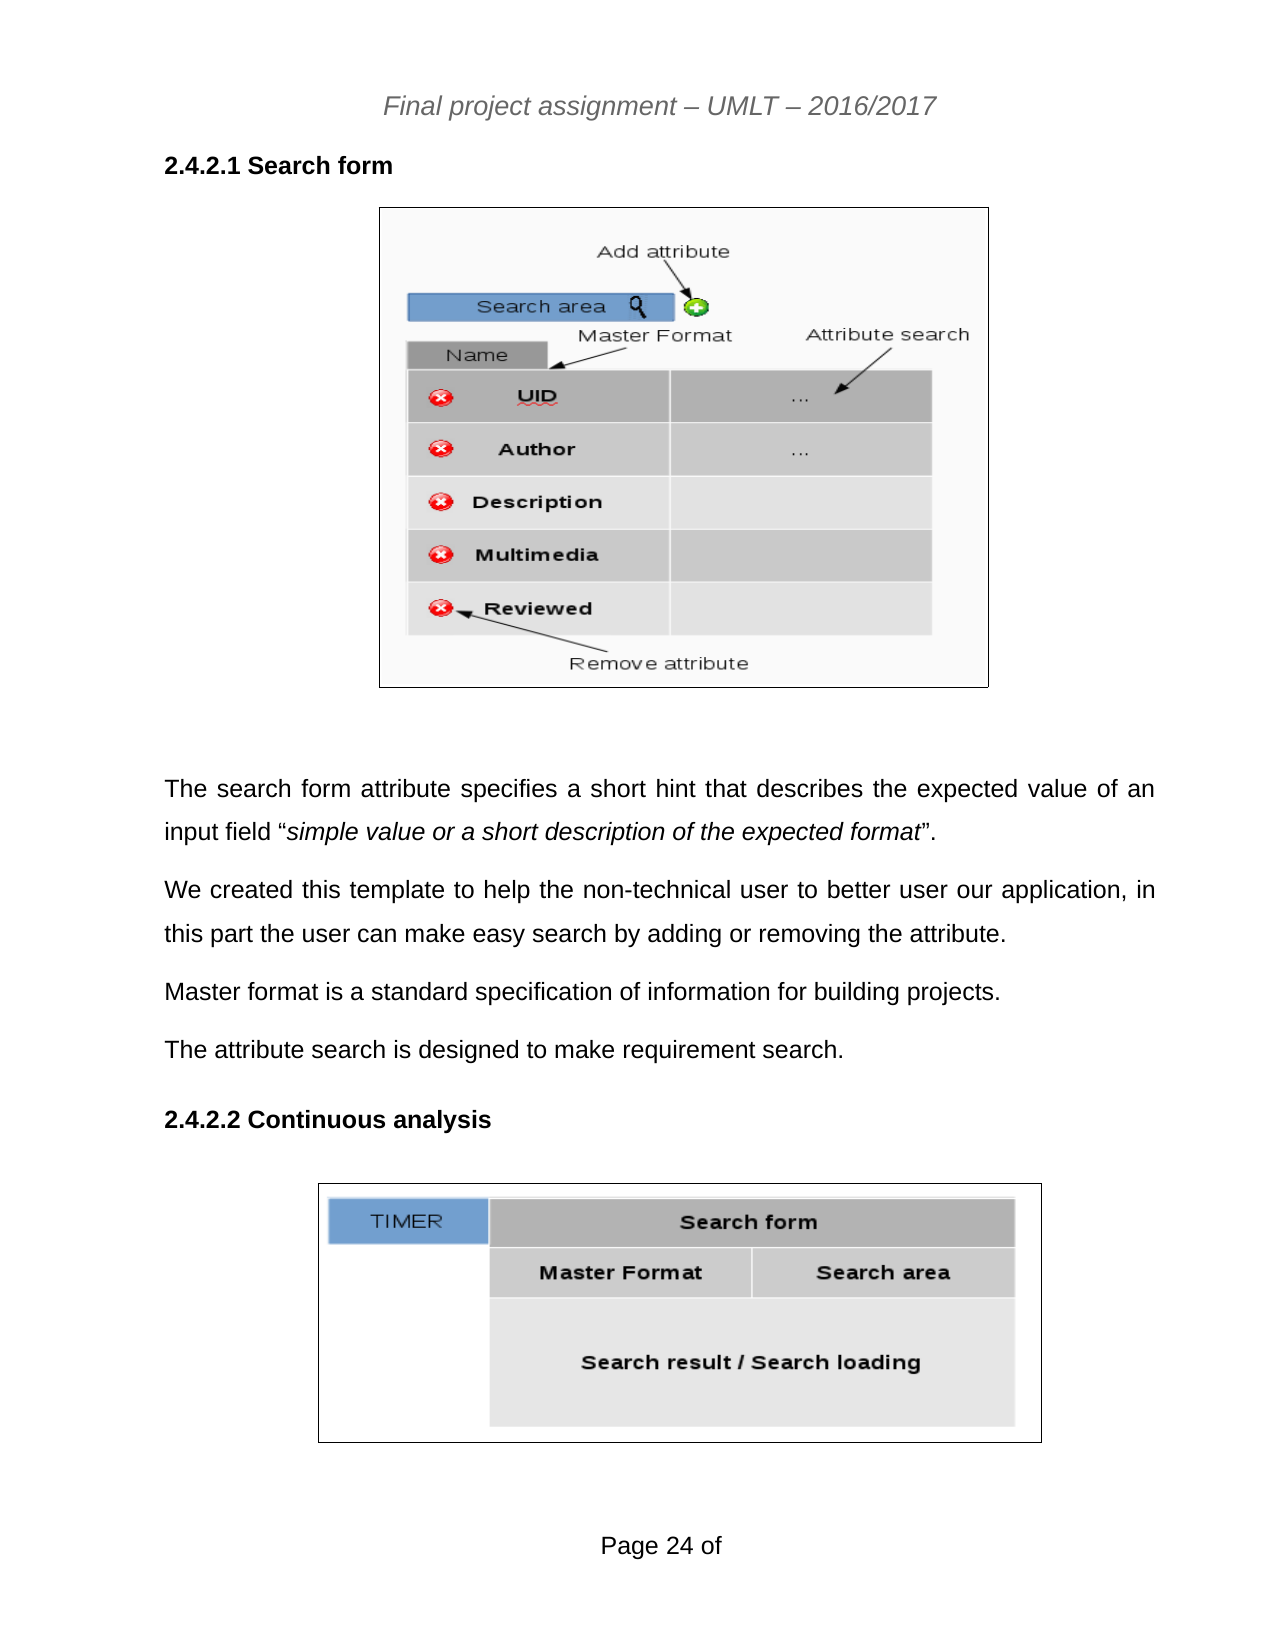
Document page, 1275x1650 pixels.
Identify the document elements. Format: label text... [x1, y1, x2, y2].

text The search form attribute specifies a short hint that describes the expected value of an input field “simple value or a short description of the expected format”. [164, 774, 1158, 846]
subtitle 2.4.2.1 Search form [164, 151, 1158, 180]
subtitle 2.4.2.2 Continuous analysis [164, 1106, 1158, 1166]
text We created this template to help the non-technical user to better user our application, in this part the user can make easy search by adding or removing the attribute. [164, 876, 1158, 947]
picture [381, 209, 986, 684]
text The attribute search is designed to make requirement search. [164, 1035, 1158, 1064]
text Master format is a standard specification of information for building projects. [164, 977, 1158, 1006]
picture [321, 1186, 1039, 1440]
